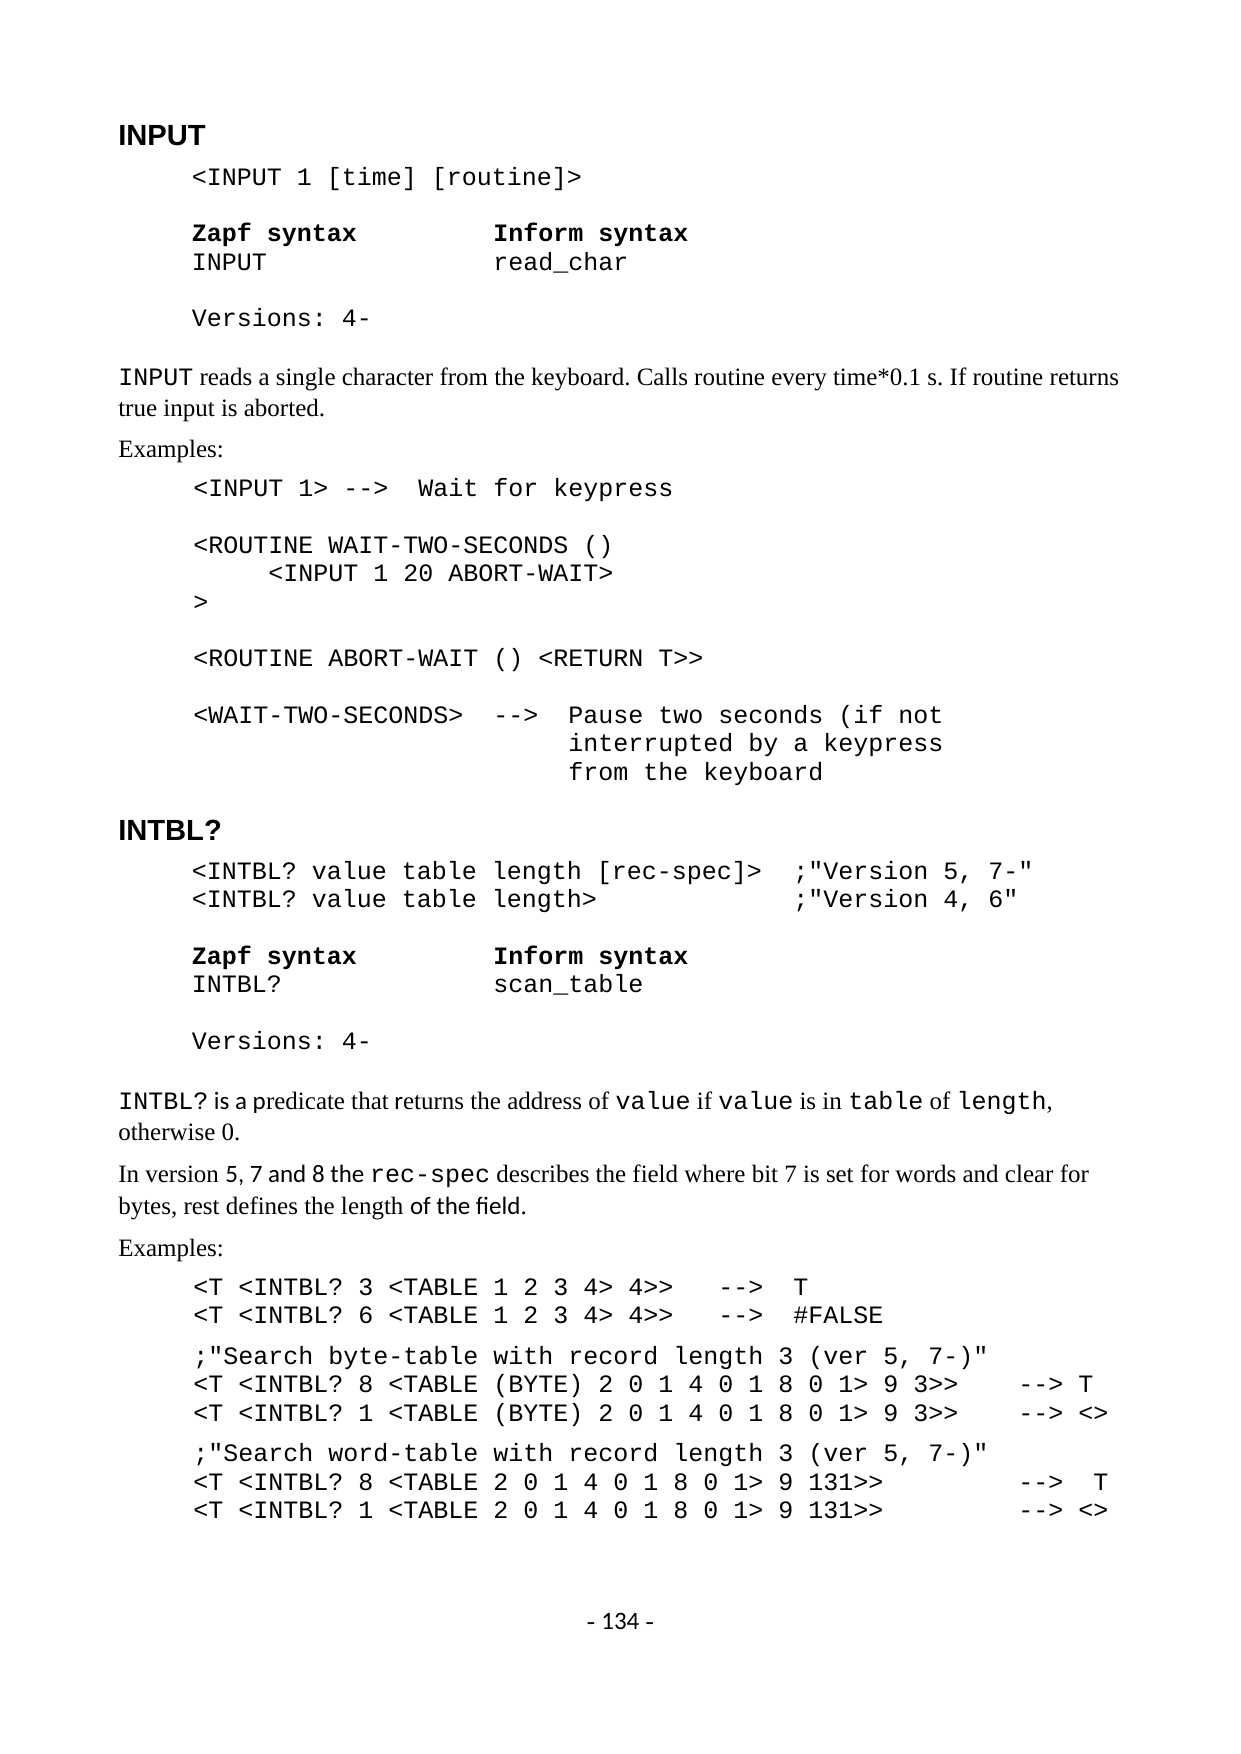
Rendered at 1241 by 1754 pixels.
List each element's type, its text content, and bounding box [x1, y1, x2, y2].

text Versions: 4- [192, 306, 1122, 334]
subtitle INTBL? [43, 812, 1122, 846]
text <INTBL? value table length [rec-spec]> ;"Version 5, 7-" <INTBL? value table length> ;"Version 4, 6" [192, 858, 1122, 915]
text <INPUT 1 [time] [routine]> [192, 164, 1122, 192]
text Zapf syntax Inform syntax [192, 943, 1122, 972]
text INPUT read_char [192, 249, 1122, 277]
text INTBL? scan_table [192, 972, 1122, 1000]
text <INPUT 1> --> Wait for keypress <ROUTINE WAIT-TWO-SECONDS () <INPUT 1 20 ABORT-WAIT> > <ROUTINE ABORT-WAIT () <RETURN T>> <WAIT-TWO-SECONDS> --> Pause two seconds (if not interrupted by a keypress from the keyboard [118, 476, 1122, 787]
text Versions: 4- [192, 1028, 1122, 1057]
text INPUT reads a single character from the keyboard. Calls routine every time*0.1 s. If routine returns true input is aborted. [118, 362, 1122, 422]
text Examples: [118, 1233, 1122, 1262]
subtitle INPUT [43, 118, 1122, 152]
text INTBL? is a predicate that returns the address of value if value is in table of length, otherwise 0. [118, 1085, 1122, 1146]
text <T <INTBL? 3 <TABLE 1 2 3 4> 4>> --> T <T <INTBL? 6 <TABLE 1 2 3 4> 4>> --> #FALSE [118, 1274, 1122, 1331]
text Zapf syntax Inform syntax [192, 221, 1122, 249]
text Examples: [118, 434, 1122, 463]
text ;"Search byte-table with record length 3 (ver 5, 7-)" <T <INTBL? 8 <TABLE (BYTE) 2 0 1 4 0 1 8 0 1> 9 3>> --> T <T <INTBL? 1 <TABLE (BYTE) 2 0 1 4 0 1 8 0 1> 9 3>> --> <> [118, 1343, 1122, 1428]
text In version 5, 7 and 8 the rec-spec describes the field where bit 7 is set for words and clear for bytes, rest defines the length of the field. [118, 1158, 1122, 1221]
text ;"Search word-table with record length 3 (ver 5, 7-)" <T <INTBL? 8 <TABLE 2 0 1 4 0 1 8 0 1> 9 131>> --> T <T <INTBL? 1 <TABLE 2 0 1 4 0 1 8 0 1> 9 131>> --> <> [118, 1441, 1122, 1526]
